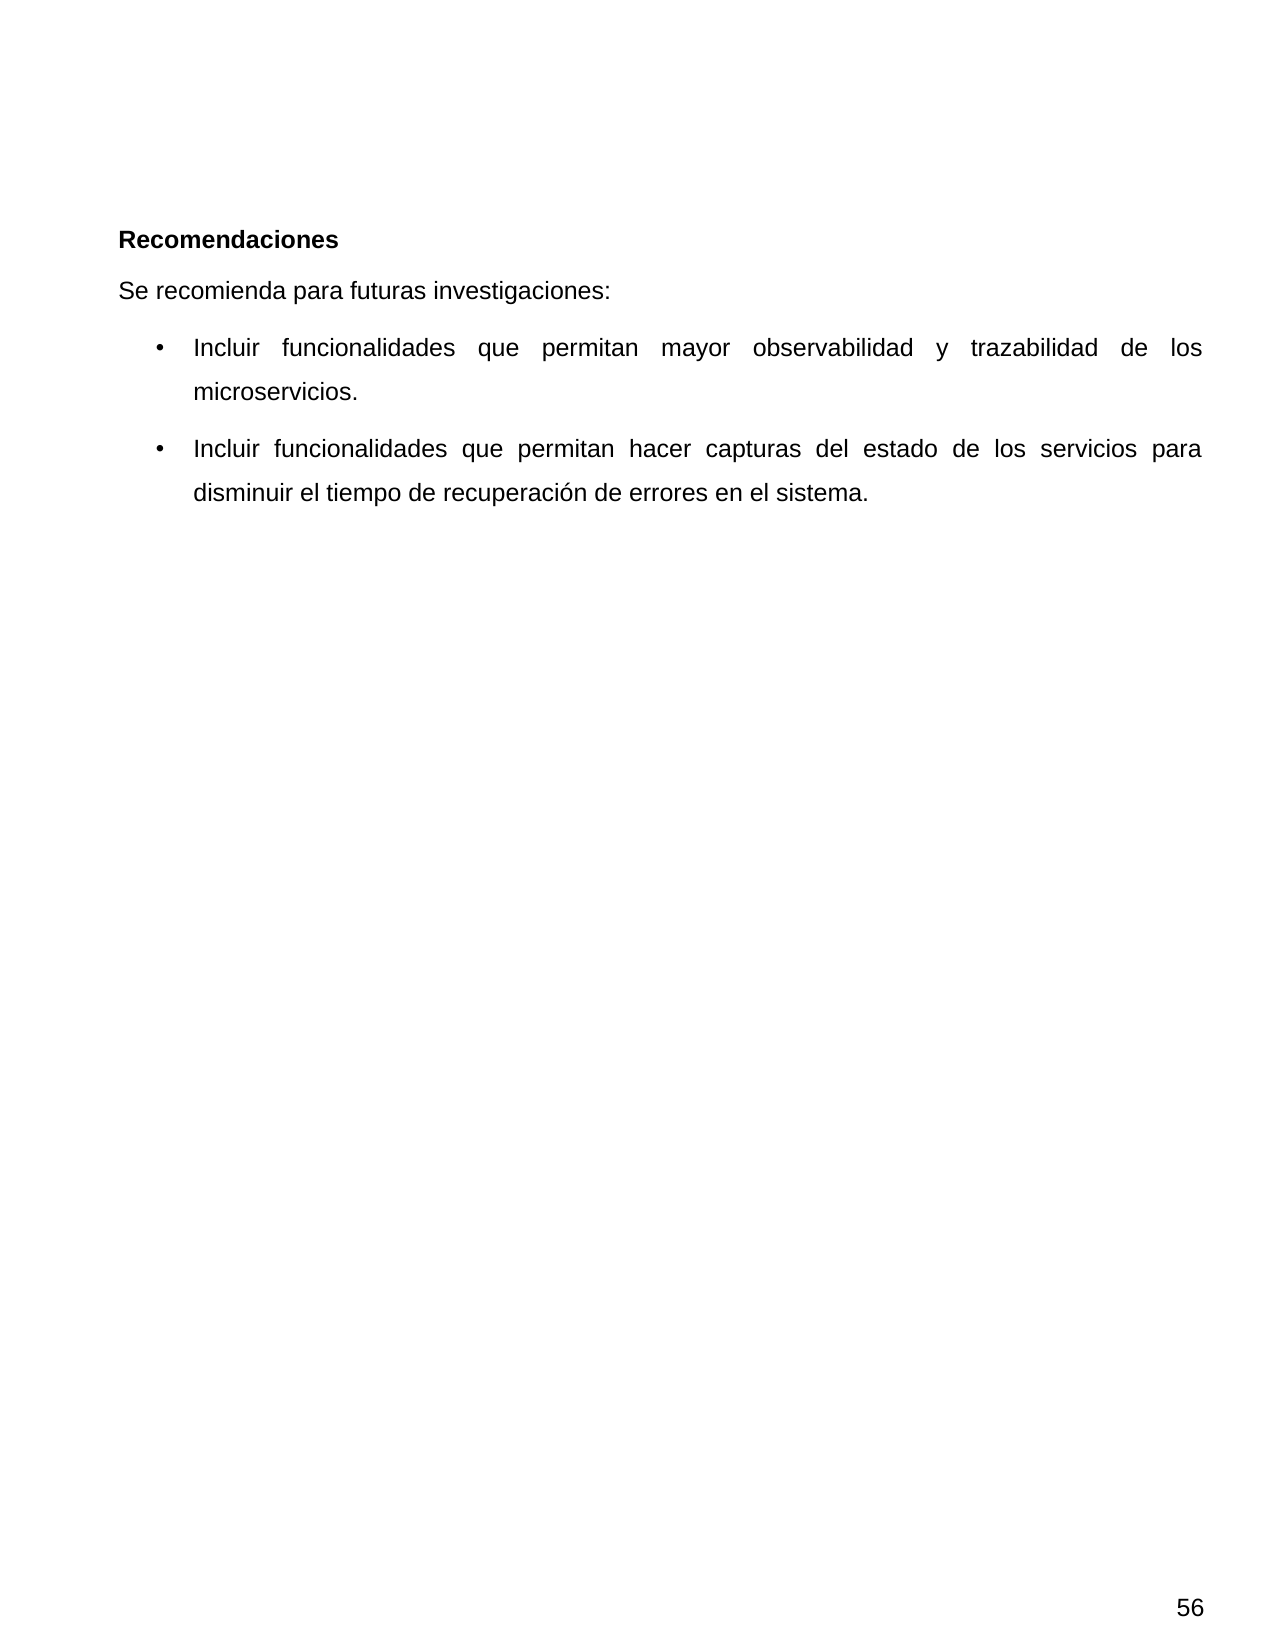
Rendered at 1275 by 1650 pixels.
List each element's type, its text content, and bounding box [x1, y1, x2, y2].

subtitle Recomendaciones [118, 225, 1204, 254]
list Incluir funcionalidades que permitan mayor observabilidad y trazabilidad de los microservicios. [156, 333, 1204, 405]
text Se recomienda para futuras investigaciones: [118, 276, 1204, 304]
list Incluir funcionalidades que permitan hacer capturas del estado de los servicios para disminuir el tiempo de recuperación de errores en el sistema. [156, 434, 1204, 506]
